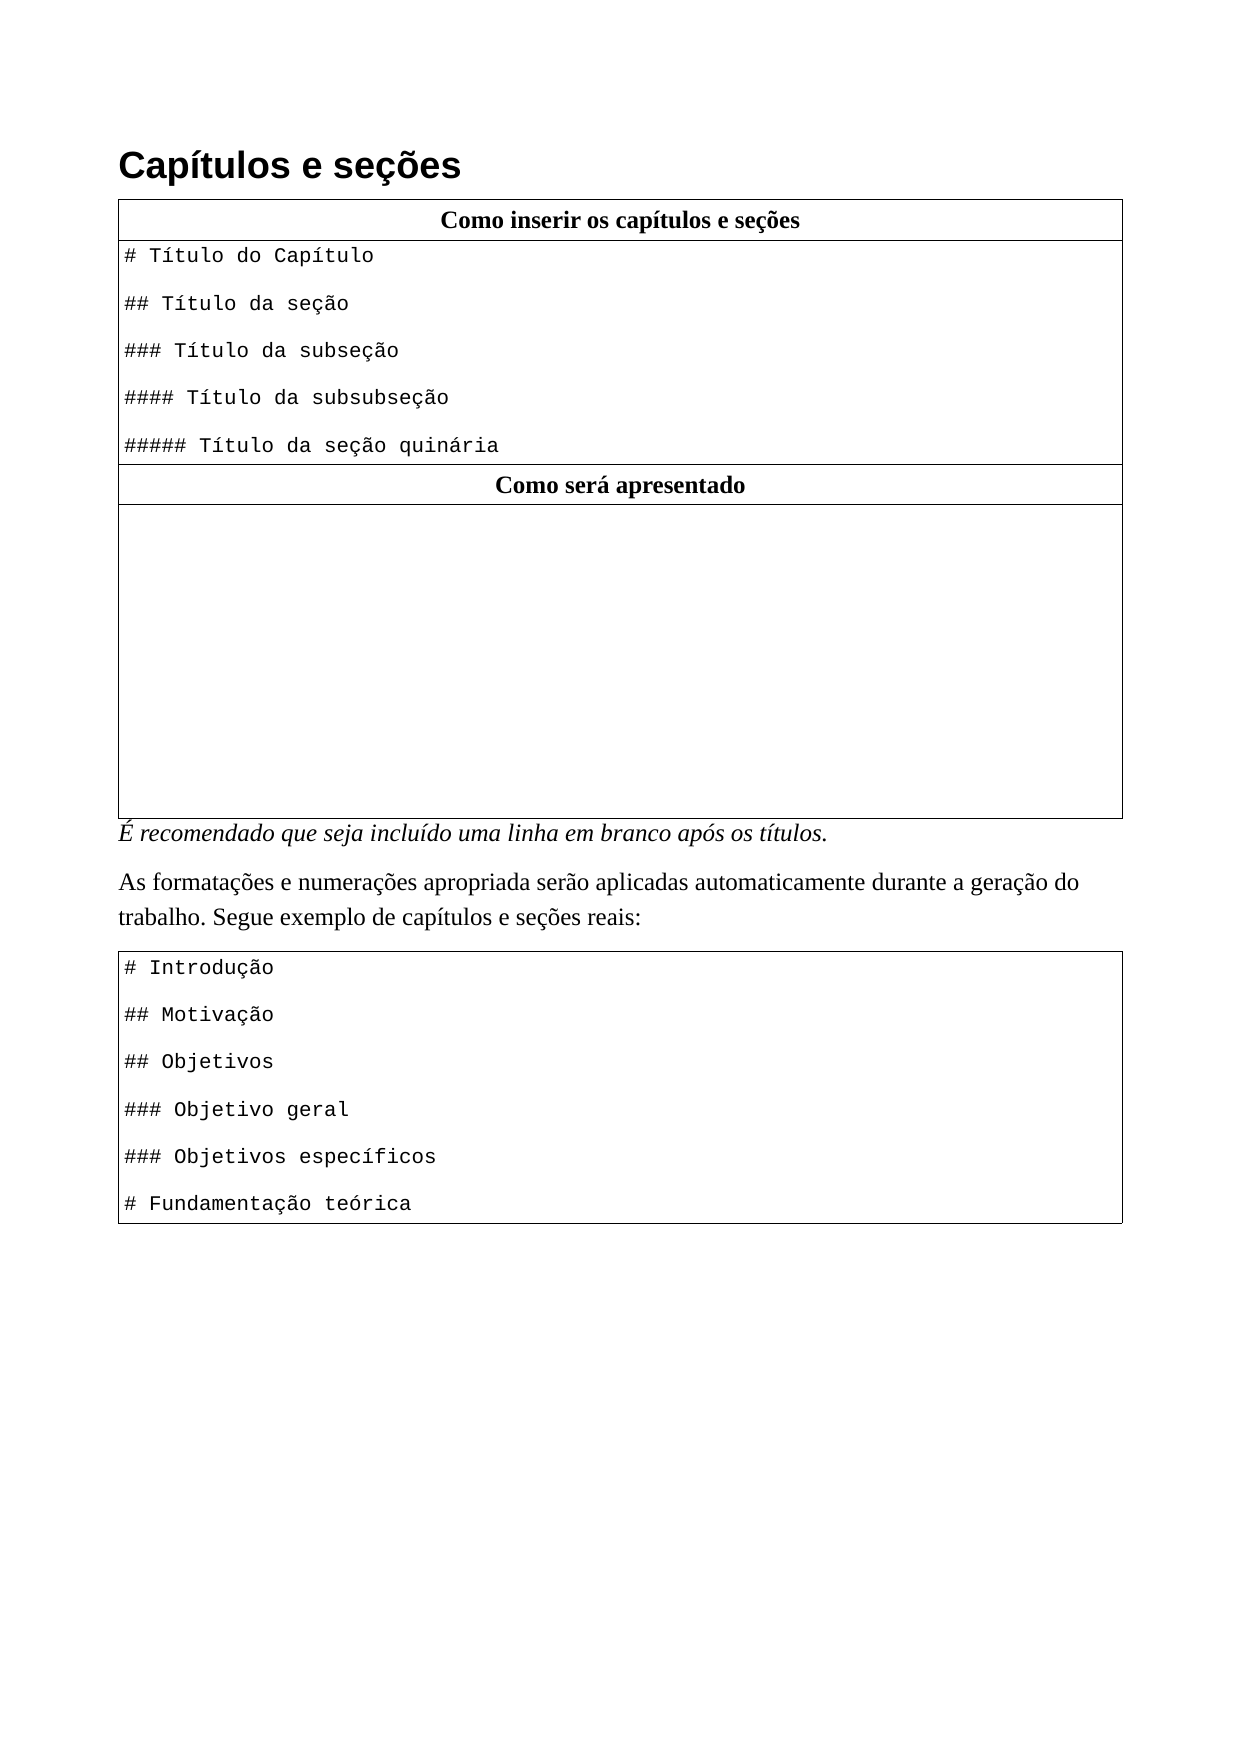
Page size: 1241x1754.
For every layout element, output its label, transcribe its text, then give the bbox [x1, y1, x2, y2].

text As formatações e numerações apropriada serão aplicadas automaticamente durante a geração do trabalho. Segue exemplo de capítulos e seções reais: [118, 867, 1122, 931]
subtitle Capítulos e seções [118, 143, 1122, 187]
table_header Como inserir os capítulos e seções [119, 200, 1122, 239]
table_header # Introdução ## Motivação ## Objetivos ### Objetivo geral ### Objetivos específicos # Fundamentação teórica [119, 952, 1122, 1223]
text É recomendado que seja incluído uma linha em branco após os títulos. [118, 819, 1122, 847]
table_cell Como será apresentado [119, 465, 1122, 504]
table_cell # Título do Capítulo ## Título da seção ### Título da subseção #### Título da subsubseção ##### Título da seção quinária [119, 241, 1122, 464]
table_cell [119, 505, 1122, 818]
